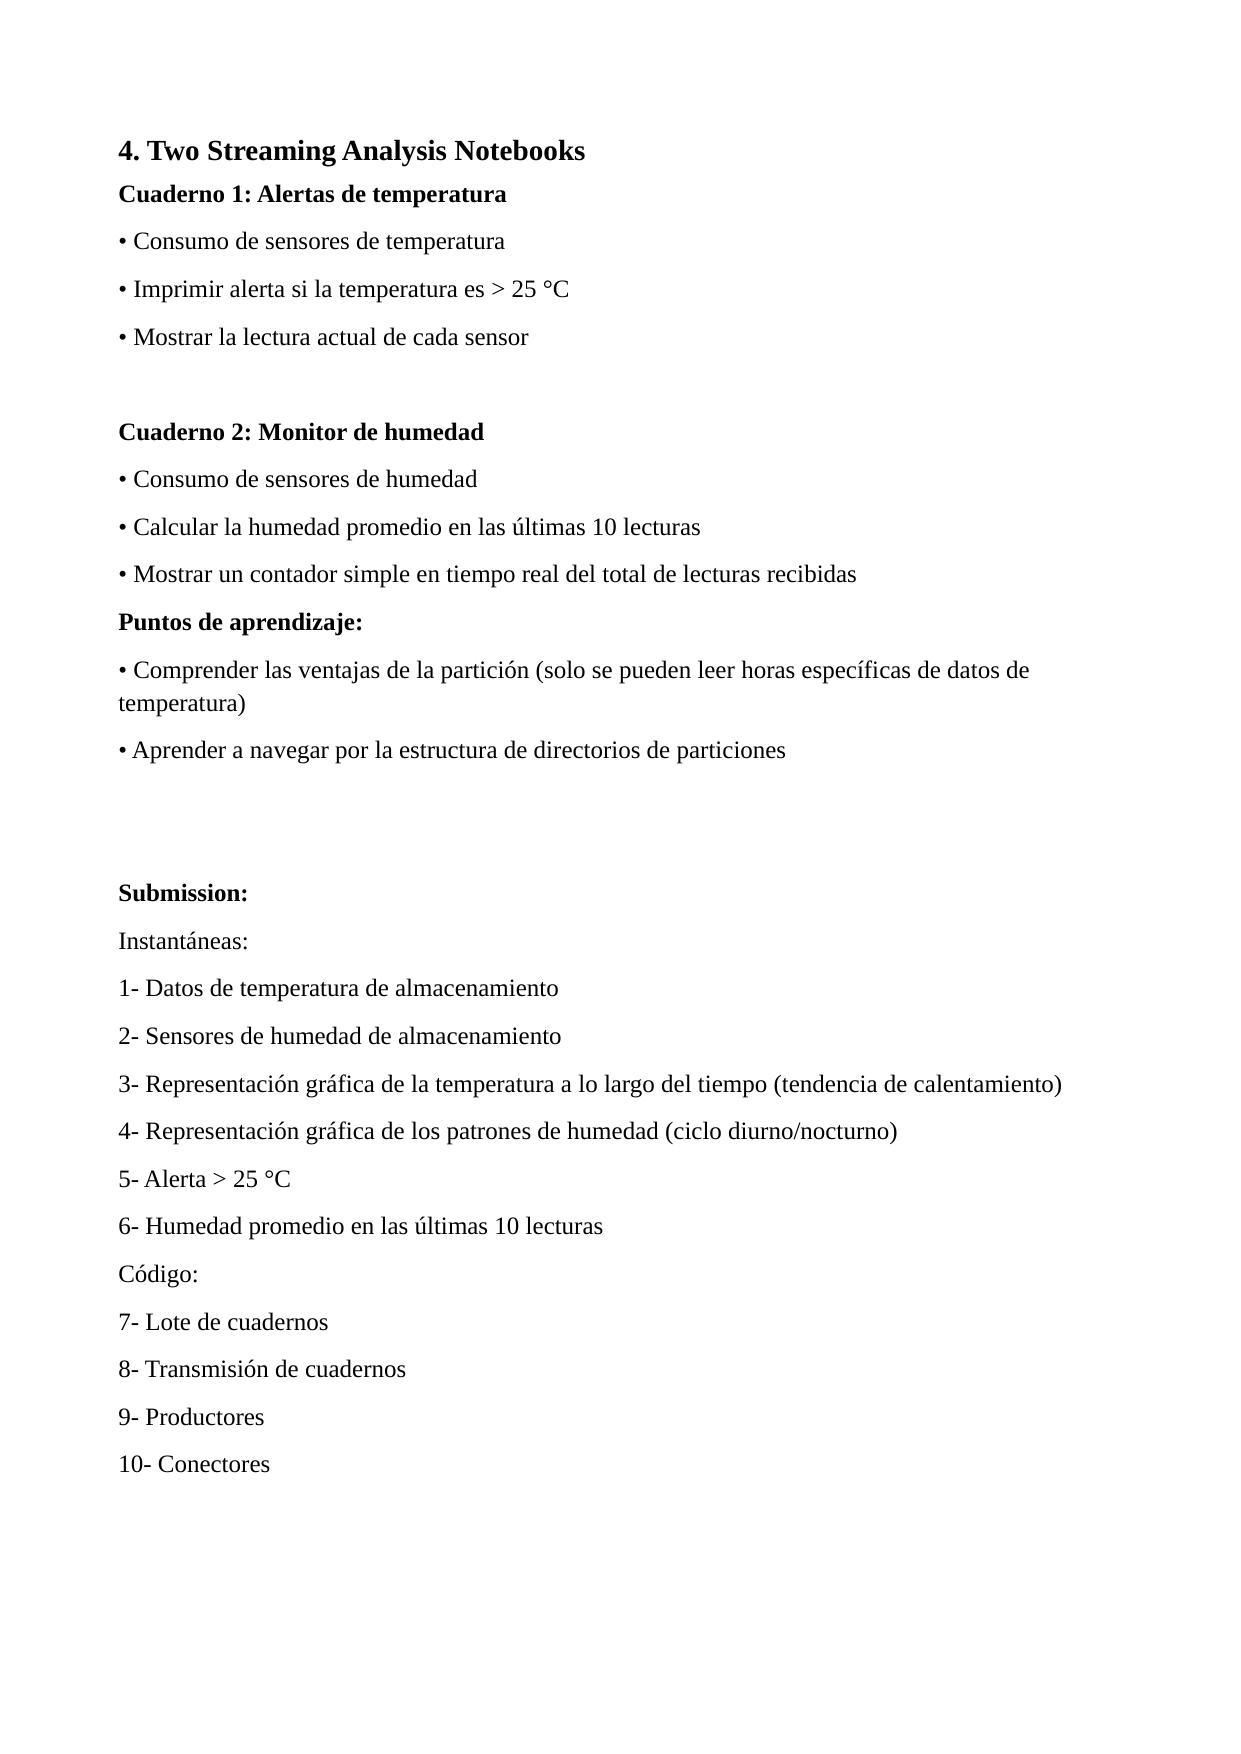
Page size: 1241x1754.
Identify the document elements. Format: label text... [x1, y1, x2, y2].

text • Mostrar la lectura actual de cada sensor [118, 322, 1122, 350]
text 4- Representación gráfica de los patrones de humedad (ciclo diurno/nocturno) [118, 1116, 1122, 1145]
text 5- Alerta > 25 °C [118, 1164, 1122, 1193]
text 7- Lote de cuadernos [118, 1307, 1122, 1335]
text Submission: [118, 878, 1122, 907]
text 6- Humedad promedio en las últimas 10 lecturas [118, 1211, 1122, 1240]
text • Imprimir alerta si la temperatura es > 25 °C [118, 274, 1122, 303]
text 3- Representación gráfica de la temperatura a lo largo del tiempo (tendencia de calentamiento) [118, 1069, 1122, 1097]
text 8- Transmisión de cuadernos [118, 1354, 1122, 1383]
text • Consumo de sensores de temperatura [118, 226, 1122, 255]
text • Comprender las ventajas de la partición (solo se pueden leer horas específicas de datos de temperatura) [118, 655, 1122, 717]
text • Mostrar un contador simple en tiempo real del total de lecturas recibidas [118, 559, 1122, 588]
subtitle 4. Two Streaming Analysis Notebooks [118, 133, 1122, 166]
text • Aprender a navegar por la estructura de directorios de particiones [118, 735, 1122, 764]
text Cuaderno 1: Alertas de temperatura [118, 179, 1122, 207]
text Cuaderno 2: Monitor de humedad [118, 417, 1122, 446]
text Código: [118, 1259, 1122, 1288]
text 1- Datos de temperatura de almacenamiento [118, 973, 1122, 1002]
text • Calcular la humedad promedio en las últimas 10 lecturas [118, 512, 1122, 541]
text 9- Productores [118, 1402, 1122, 1431]
text 2- Sensores de humedad de almacenamiento [118, 1021, 1122, 1050]
text • Consumo de sensores de humedad [118, 464, 1122, 493]
text 10- Conectores [118, 1449, 1122, 1478]
text Puntos de aprendizaje: [118, 607, 1122, 636]
text Instantáneas: [118, 926, 1122, 954]
